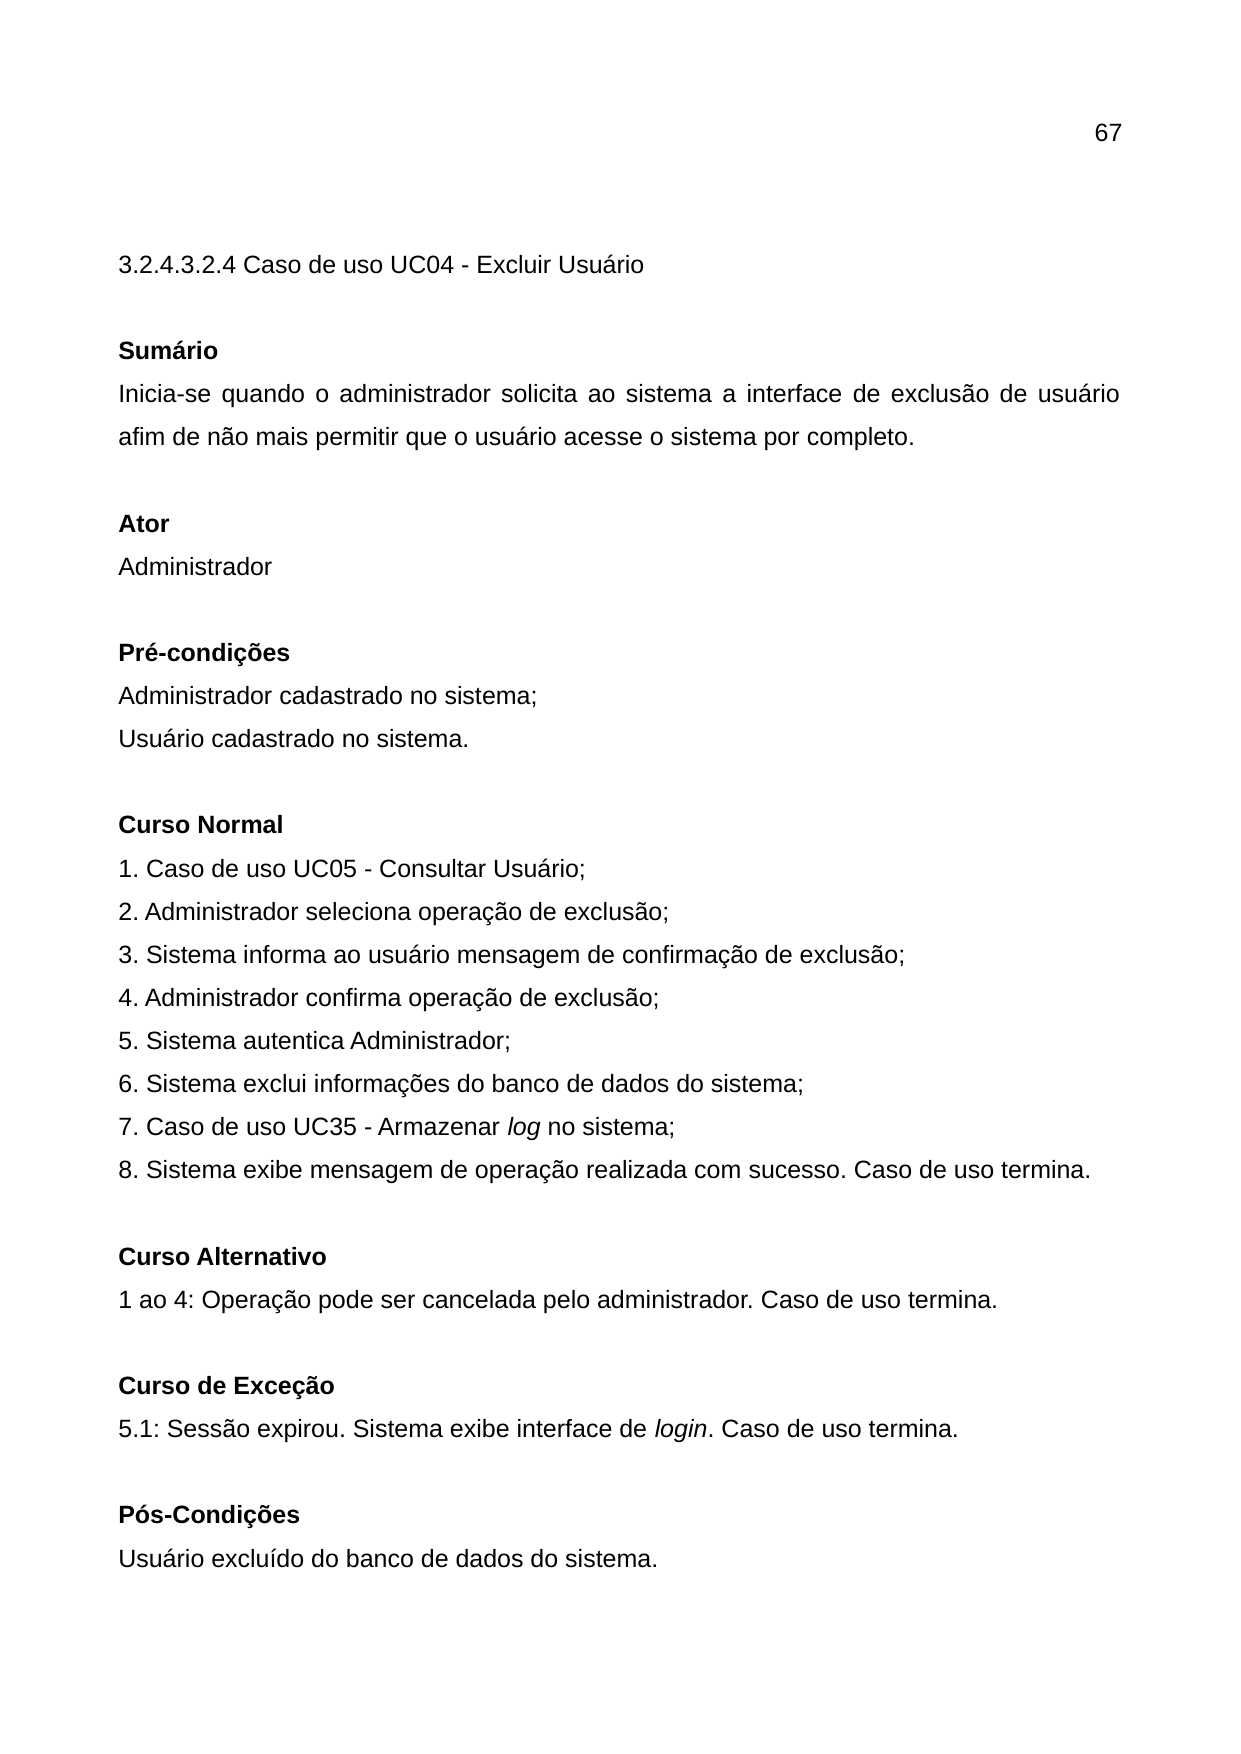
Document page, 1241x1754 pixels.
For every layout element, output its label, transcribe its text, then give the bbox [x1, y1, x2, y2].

text Usuário excluído do banco de dados do sistema. [118, 1543, 1122, 1572]
text Administrador cadastrado no sistema; [118, 681, 1122, 710]
text 2. Administrador seleciona operação de exclusão; [118, 897, 1122, 925]
text Sumário [118, 336, 1122, 365]
text Curso de Exceção [118, 1371, 1122, 1400]
text Usuário cadastrado no sistema. [118, 724, 1122, 753]
text Administrador [118, 552, 1122, 580]
text 5. Sistema autentica Administrador; [118, 1026, 1122, 1055]
text 5.1: Sessão expirou. Sistema exibe interface de login. Caso de uso termina. [118, 1414, 1122, 1443]
text Ator [118, 508, 1122, 537]
text 3.2.4.3.2.4 Caso de uso UC04 - Excluir Usuário [118, 250, 1122, 278]
text Inicia-se quando o administrador solicita ao sistema a interface de exclusão de usuário afim de não mais permitir que o usuário acesse o sistema por completo. [118, 379, 1122, 451]
text Pós-Condições [118, 1500, 1122, 1529]
text 1. Caso de uso UC05 - Consultar Usuário; [118, 853, 1122, 882]
text 6. Sistema exclui informações do banco de dados do sistema; [118, 1069, 1122, 1098]
text 8. Sistema exibe mensagem de operação realizada com sucesso. Caso de uso termina. [118, 1155, 1122, 1184]
text Curso Alternativo [118, 1242, 1122, 1270]
text Pré-condições [118, 638, 1122, 667]
text Curso Normal [118, 810, 1122, 839]
text 4. Administrador confirma operação de exclusão; [118, 983, 1122, 1012]
text 3. Sistema informa ao usuário mensagem de confirmação de exclusão; [118, 940, 1122, 968]
text 1 ao 4: Operação pode ser cancelada pelo administrador. Caso de uso termina. [118, 1285, 1122, 1313]
text 7. Caso de uso UC35 - Armazenar log no sistema; [118, 1112, 1122, 1141]
